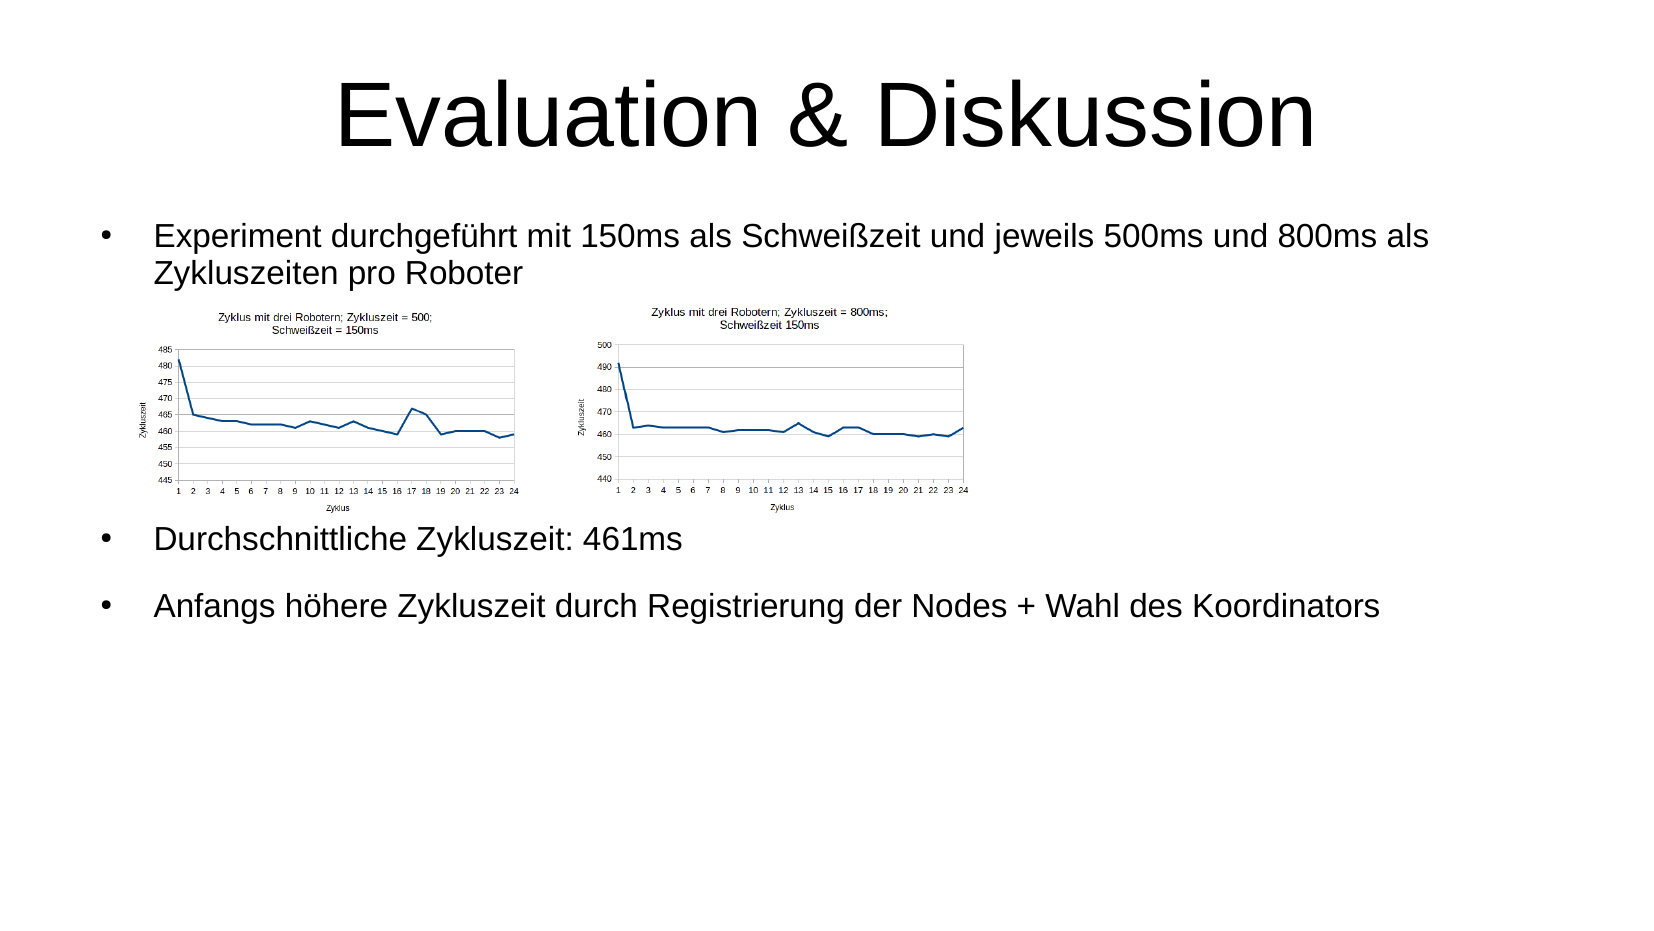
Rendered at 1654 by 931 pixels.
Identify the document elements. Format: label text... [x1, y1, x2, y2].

picture [124, 299, 526, 526]
picture [562, 293, 976, 526]
title Evaluation & Diskussion [82, 37, 1571, 193]
list Experiment durchgeführt mit 150ms als Schweißzeit und jeweils 500ms und 800ms als Zykluszeiten pro Roboter Durchschnittliche Zykluszeit: 461ms Anfangs höhere Zykluszeit durch Registrierung der Nodes + Wahl des Koordinators [82, 217, 1571, 758]
